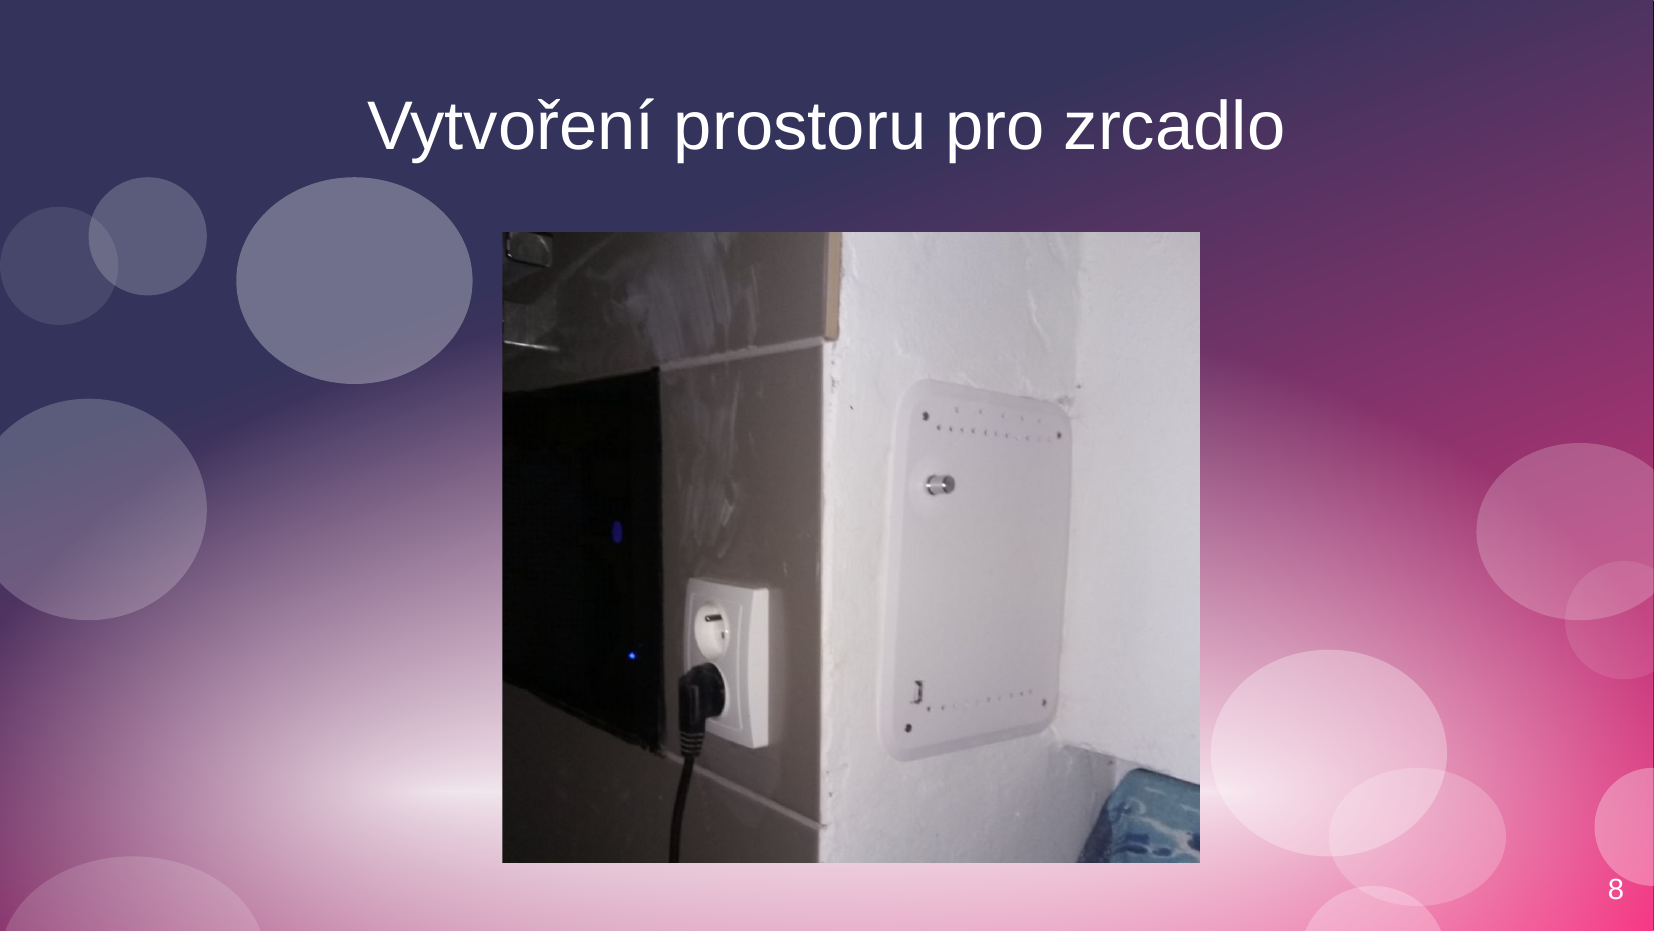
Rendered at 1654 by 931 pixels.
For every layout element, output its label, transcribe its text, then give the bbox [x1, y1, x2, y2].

picture [502, 232, 1201, 863]
title Vytvoření prostoru pro zrcadlo [88, 44, 1565, 207]
